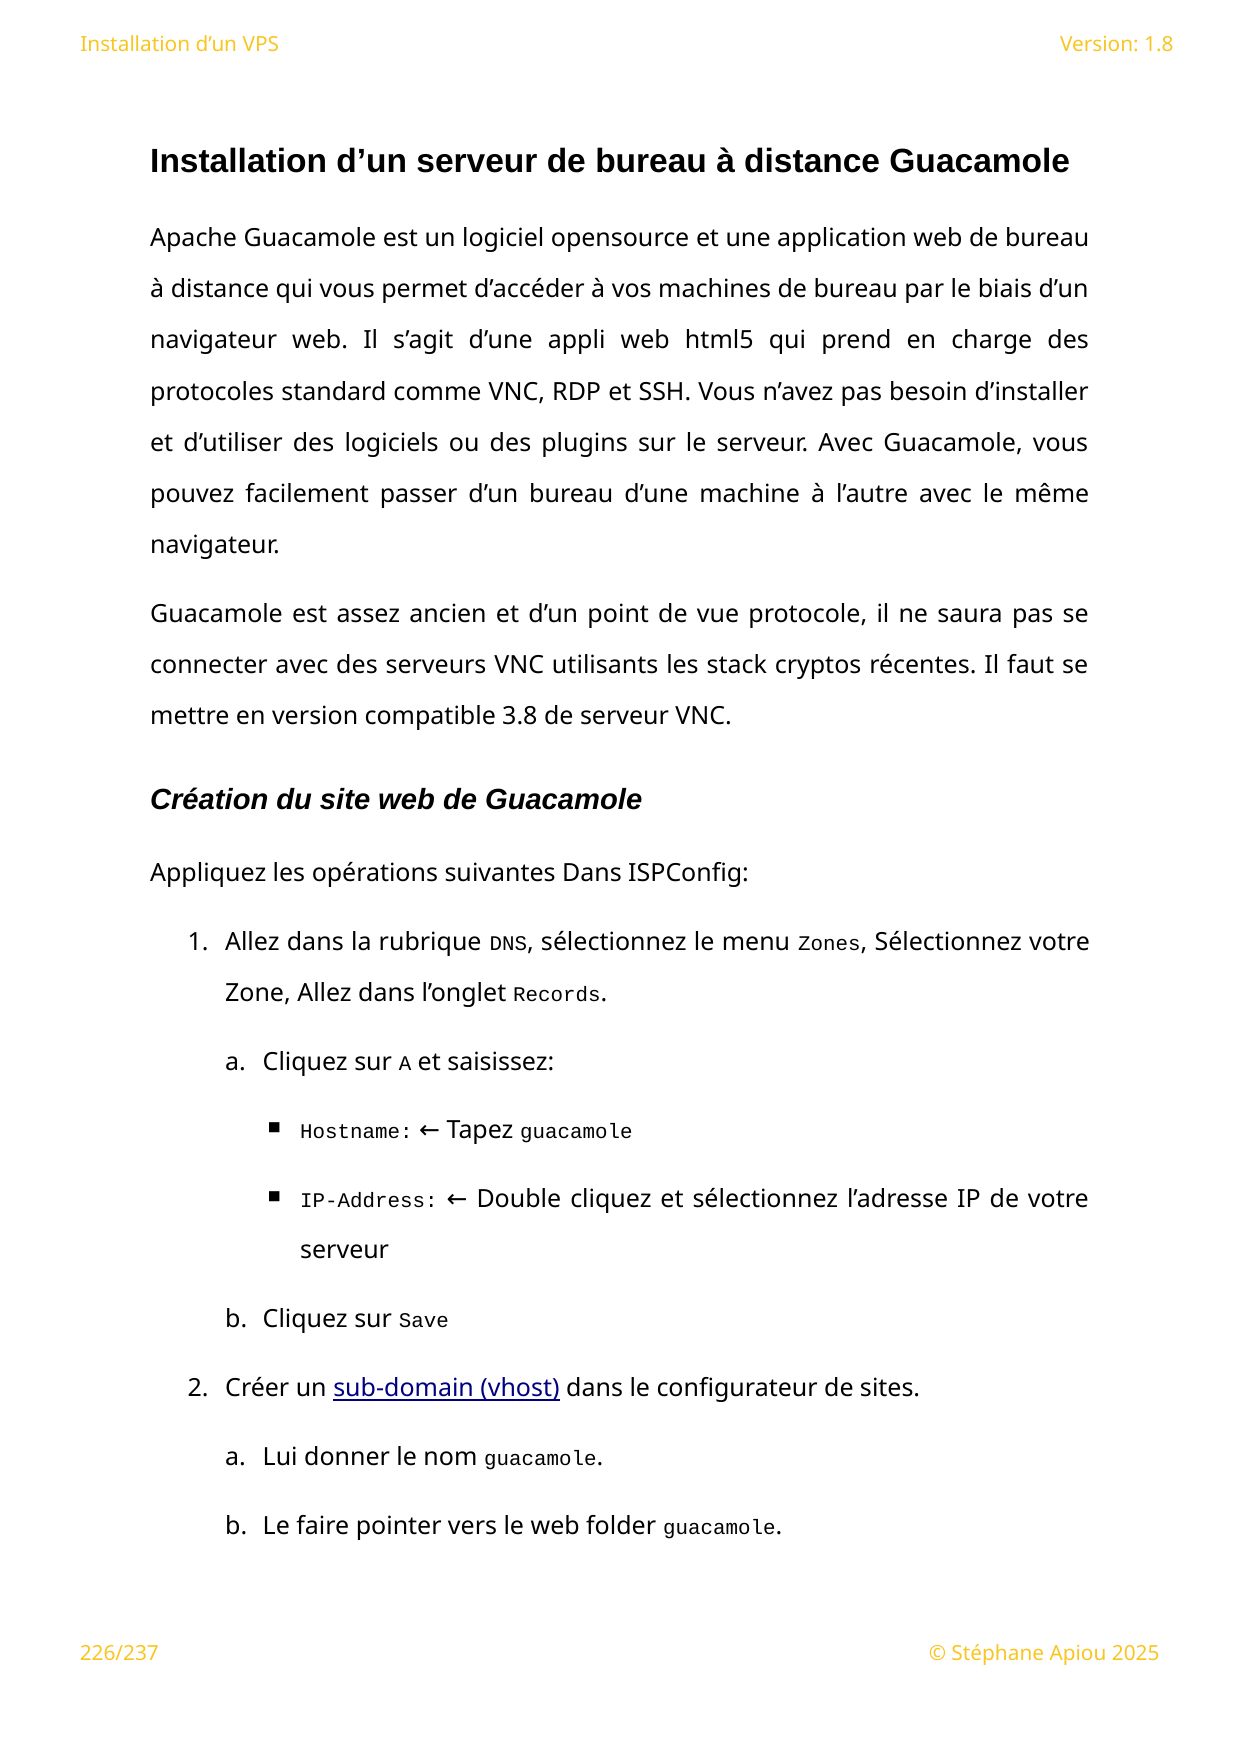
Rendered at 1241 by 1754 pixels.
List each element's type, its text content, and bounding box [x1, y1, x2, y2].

list Cliquez sur Save [225, 1301, 1090, 1335]
list Cliquez sur A et saisissez: [225, 1043, 1090, 1077]
list Le faire pointer vers le web folder guacamole. [225, 1508, 1090, 1542]
list IP-Address: ← Double cliquez et sélectionnez l’adresse IP de votre serveur [262, 1181, 1090, 1266]
list Allez dans la rubrique DNS, sélectionnez le menu Zones, Sélectionnez votre Zone, Allez dans l’onglet Records. [187, 923, 1090, 1008]
subtitle Création du site web de Guacamole [150, 782, 1090, 816]
list Lui donner le nom guacamole. [225, 1439, 1090, 1473]
text Appliquez les opérations suivantes Dans ISPConfig: [150, 854, 1090, 888]
text Guacamole est assez ancien et d’un point de vue protocole, il ne saura pas se connecter avec des serveurs VNC utilisants les stack cryptos récentes. Il faut se mettre en version compatible 3.8 de serveur VNC. [150, 595, 1090, 731]
text Apache Guacamole est un logiciel opensource et une application web de bureau à distance qui vous permet d’accéder à vos machines de bureau par le biais d’un navigateur web. Il s’agit d’une appli web html5 qui prend en charge des protocoles standard comme VNC, RDP et SSH. Vous n’avez pas besoin d’installer et d’utiliser des logiciels ou des plugins sur le serveur. Avec Guacamole, vous pouvez facilement passer d’un bureau d’une machine à l’autre avec le même navigateur. [150, 220, 1090, 560]
list Créer un sub-domain (vhost) dans le configurateur de sites. [187, 1370, 1090, 1404]
list Hostname: ← Tapez guacamole [262, 1112, 1090, 1146]
subtitle Installation d’un serveur de bureau à distance Guacamole [150, 141, 1090, 179]
